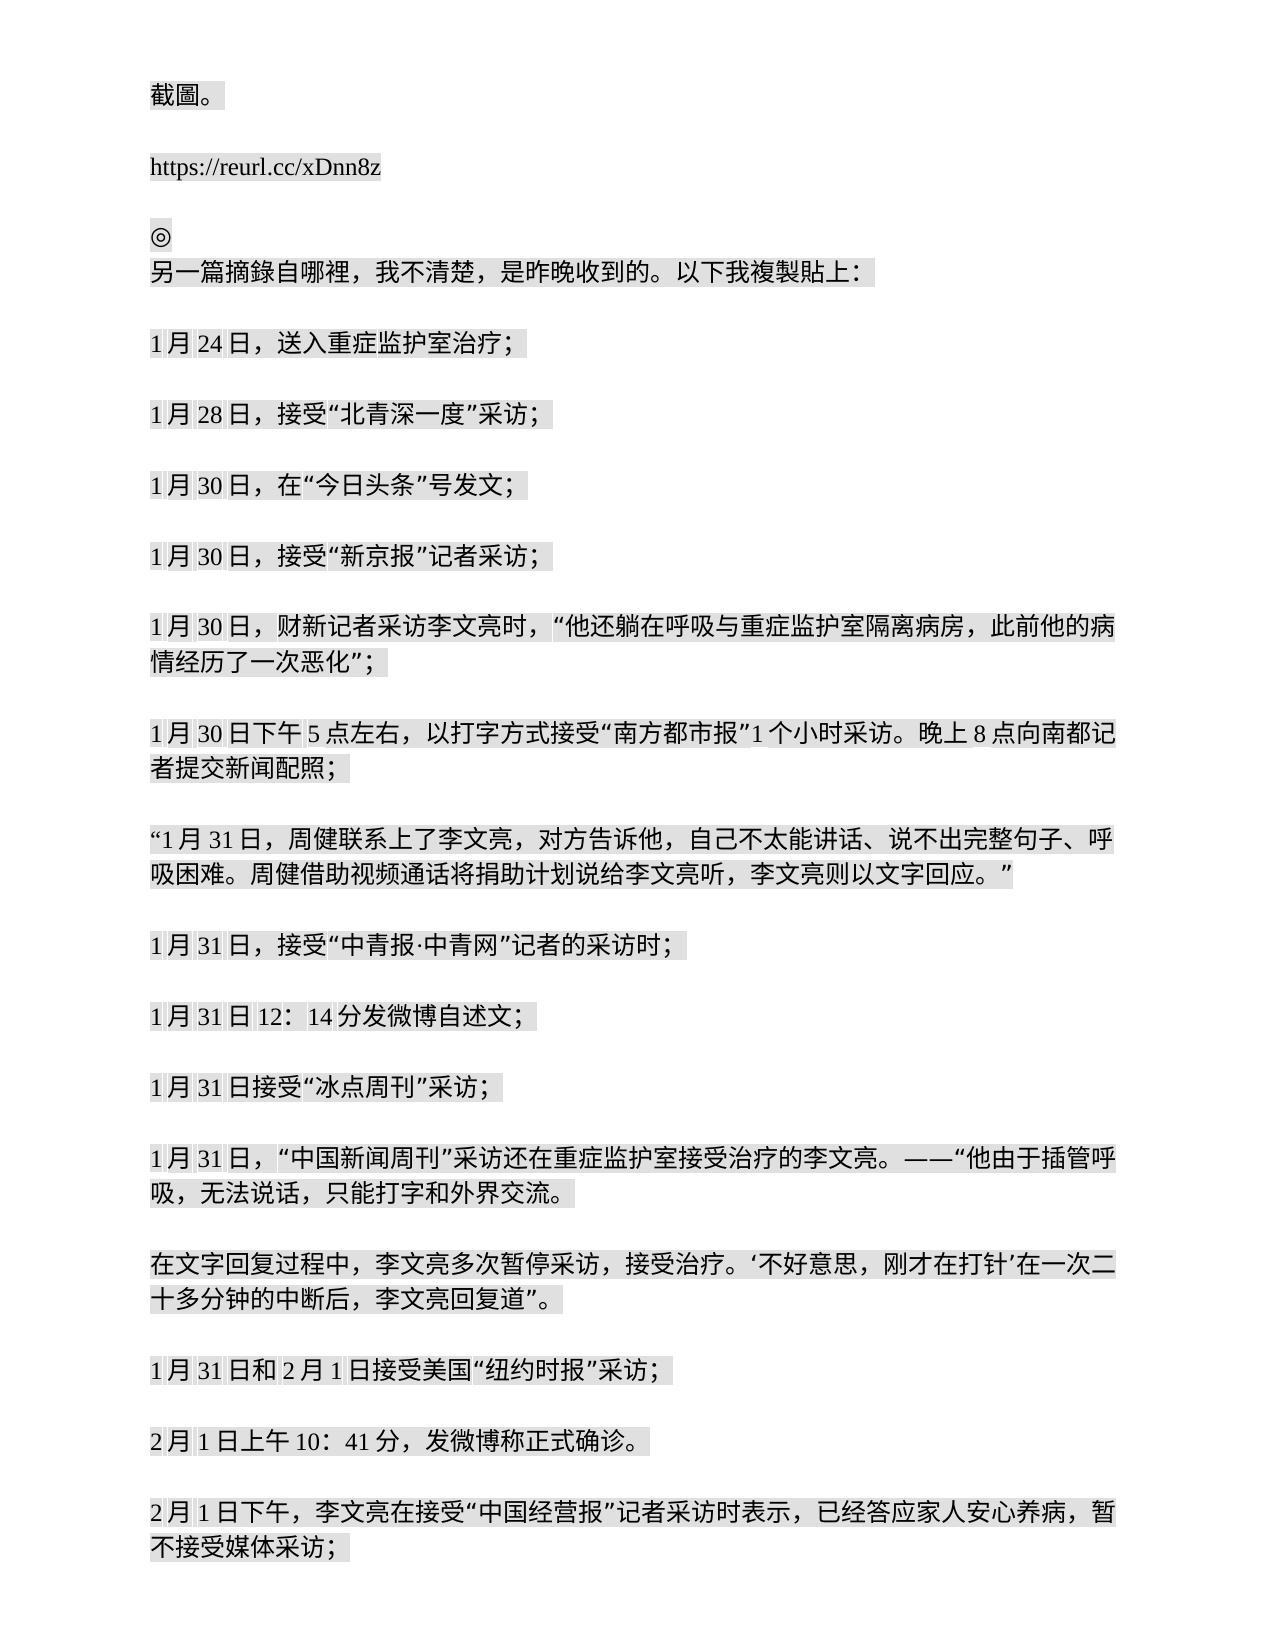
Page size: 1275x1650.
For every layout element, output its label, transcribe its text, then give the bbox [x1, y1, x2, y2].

text 截圖。 https://reurl.cc/xDnn8z ◎ 另一篇摘錄自哪裡，我不清楚，是昨晚收到的。以下我複製貼上： 1月24日，送入重症监护室治疗； 1月28日，接受“北青深一度”采访； 1月30日，在“今日头条”号发文； 1月30日，接受“新京报”记者采访； 1月30日，财新记者采访李文亮时，“他还躺在呼吸与重症监护室隔离病房，此前他的病情经历了一次恶化”； 1月30日下午5点左右，以打字方式接受“南方都市报”1个小时采访。晚上8点向南都记者提交新闻配照； “1月31日，周健联系上了李文亮，对方告诉他，自己不太能讲话、说不出完整句子、呼吸困难。周健借助视频通话将捐助计划说给李文亮听，李文亮则以文字回应。” 1月31日，接受“中青报·中青网”记者的采访时； 1月31日12：14分发微博自述文； 1月31日接受“冰点周刊”采访； 1月31日，“中国新闻周刊”采访还在重症监护室接受治疗的李文亮。——“他由于插管呼吸，无法说话，只能打字和外界交流。 在文字回复过程中，李文亮多次暂停采访，接受治疗。‘不好意思，刚才在打针’在一次二十多分钟的中断后，李文亮回复道”。 1月31日和2月1日接受美国“纽约时报”采访； 2月1日上午10：41分，发微博称正式确诊。 2月1日下午，李文亮在接受“中国经营报”记者采访时表示，已经答应家人安心养病，暂不接受媒体采访； [150, 75, 1125, 1562]
